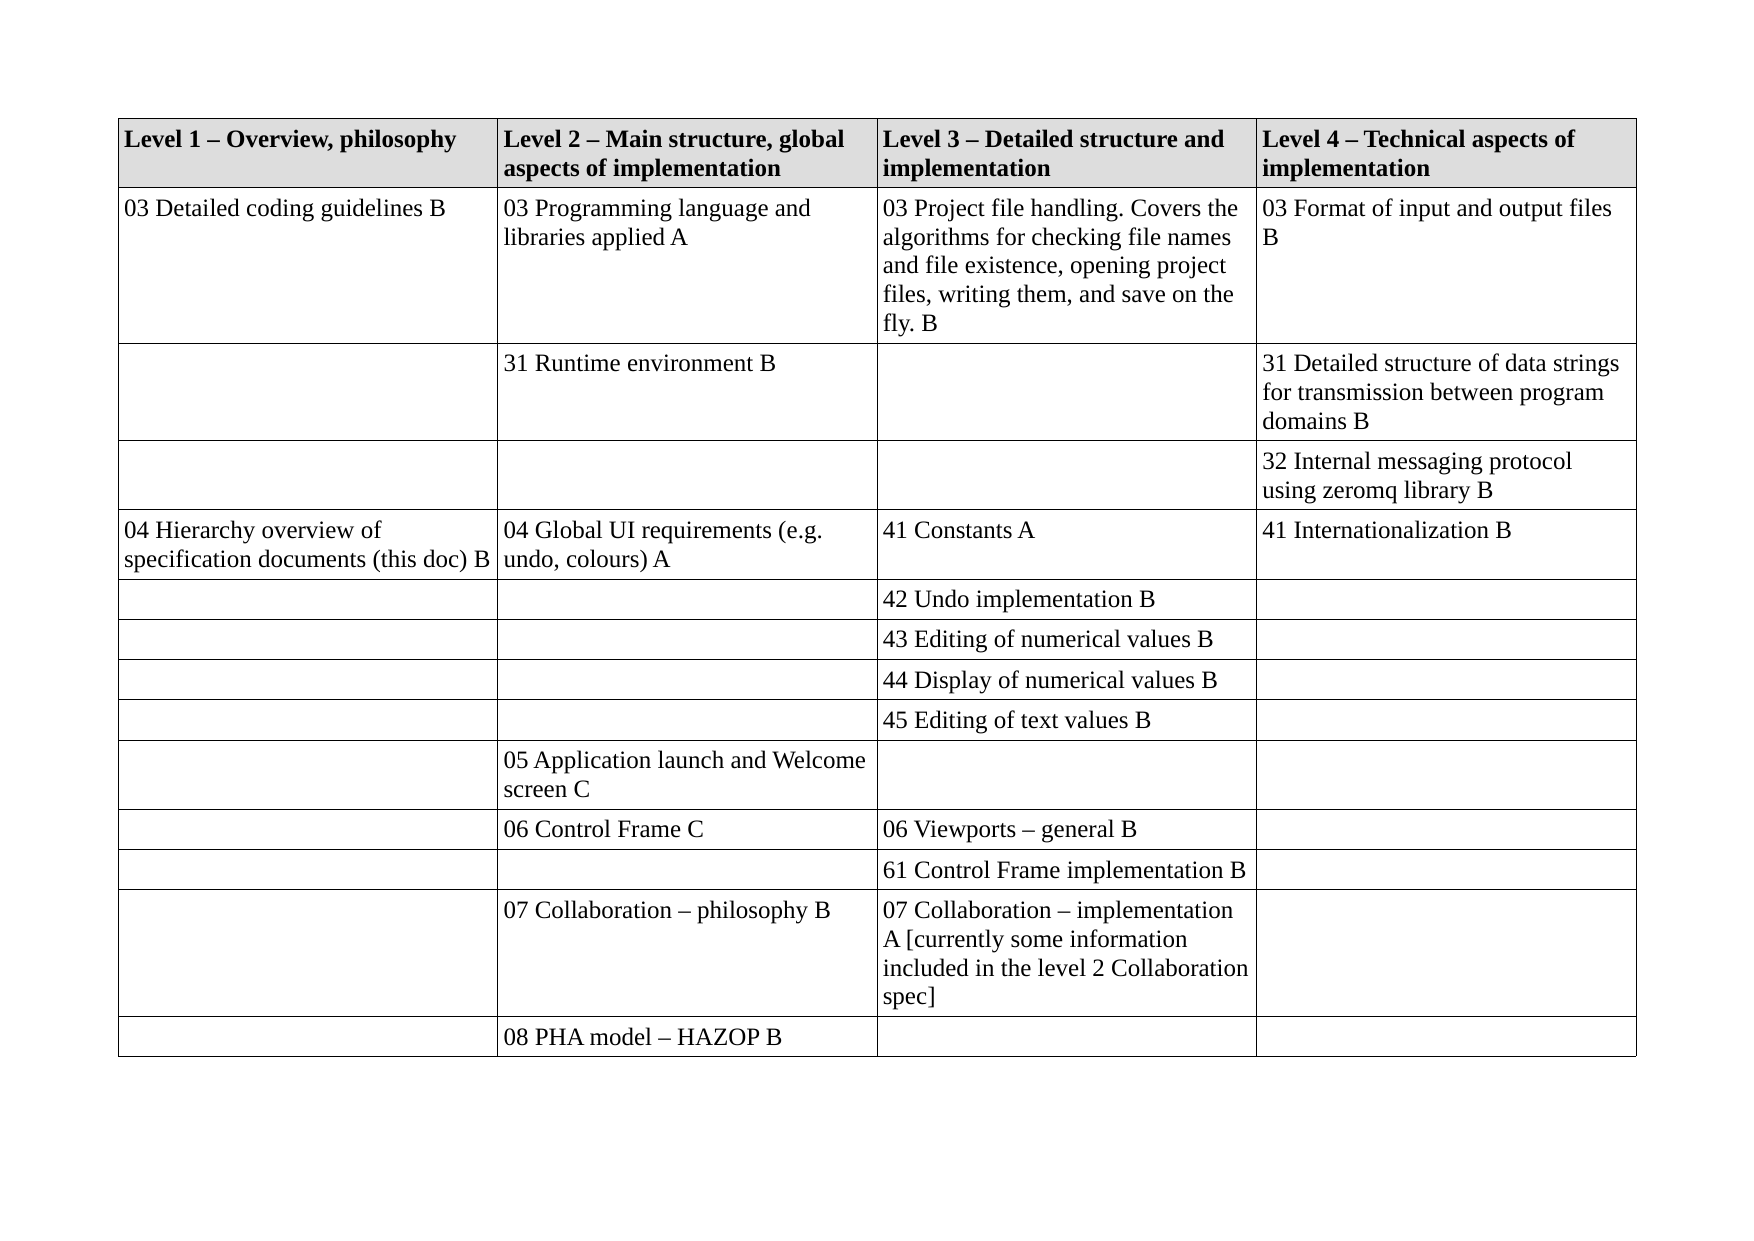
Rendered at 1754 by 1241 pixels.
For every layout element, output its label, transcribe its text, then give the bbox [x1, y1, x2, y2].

table_cell 03 Detailed coding guidelines B [119, 188, 497, 342]
table_cell [119, 620, 497, 659]
table_cell [498, 660, 877, 699]
table_cell [498, 580, 877, 619]
table_cell [1257, 660, 1636, 699]
table_cell 08 PHA model – HAZOP B [498, 1017, 877, 1056]
table_cell 04 Hierarchy overview of specification documents (this doc) B [119, 510, 497, 578]
table_cell 04 Global UI requirements (e.g. undo, colours) A [498, 510, 877, 578]
table_cell [1257, 700, 1636, 740]
table_cell 44 Display of numerical values B [878, 660, 1256, 699]
table_cell [119, 810, 497, 849]
table_cell 42 Undo implementation B [878, 580, 1256, 619]
table_cell [119, 890, 497, 1016]
table_cell 31 Runtime environment B [498, 344, 877, 440]
table_cell [119, 850, 497, 889]
table_cell [1257, 850, 1636, 889]
table_cell [1257, 620, 1636, 659]
table_cell 32 Internal messaging protocol using zeromq library B [1257, 441, 1636, 509]
table_cell 03 Programming language and libraries applied A [498, 188, 877, 342]
table_cell [878, 741, 1256, 809]
table_header Level 1 – Overview, philosophy [119, 119, 497, 187]
table_cell [878, 441, 1256, 509]
table_cell 41 Internationalization B [1257, 510, 1636, 578]
table_cell [878, 344, 1256, 440]
table_cell 07 Collaboration – implementation A [currently some information included in the level 2 Collaboration spec] [878, 890, 1256, 1016]
table_cell [119, 660, 497, 699]
table_cell 07 Collaboration – philosophy B [498, 890, 877, 1016]
table_header Level 3 – Detailed structure and implementation [878, 119, 1256, 187]
table_cell 06 Viewports – general B [878, 810, 1256, 849]
table_cell [1257, 1017, 1636, 1056]
table_cell 45 Editing of text values B [878, 700, 1256, 740]
table_header Level 2 – Main structure, global aspects of implementation [498, 119, 877, 187]
table_cell 03 Project file handling. Covers the algorithms for checking file names and file existence, opening project files, writing them, and save on the fly. B [878, 188, 1256, 342]
table_cell 43 Editing of numerical values B [878, 620, 1256, 659]
table_cell 05 Application launch and Welcome screen C [498, 741, 877, 809]
table_cell [498, 620, 877, 659]
table_cell [119, 344, 497, 440]
table_header Level 4 – Technical aspects of implementation [1257, 119, 1636, 187]
table_cell [119, 1017, 497, 1056]
table_cell 41 Constants A [878, 510, 1256, 578]
table_cell 06 Control Frame C [498, 810, 877, 849]
table_cell [498, 700, 877, 740]
table_cell [498, 441, 877, 509]
table_cell [119, 700, 497, 740]
table_cell 61 Control Frame implementation B [878, 850, 1256, 889]
table_cell 31 Detailed structure of data strings for transmission between program domains B [1257, 344, 1636, 440]
table_cell [119, 741, 497, 809]
table_cell [1257, 810, 1636, 849]
table_cell [119, 580, 497, 619]
table_cell [1257, 741, 1636, 809]
table_cell [1257, 580, 1636, 619]
table_cell 03 Format of input and output files B [1257, 188, 1636, 342]
table_cell [498, 850, 877, 889]
table_cell [1257, 890, 1636, 1016]
table_cell [119, 441, 497, 509]
table_cell [878, 1017, 1256, 1056]
